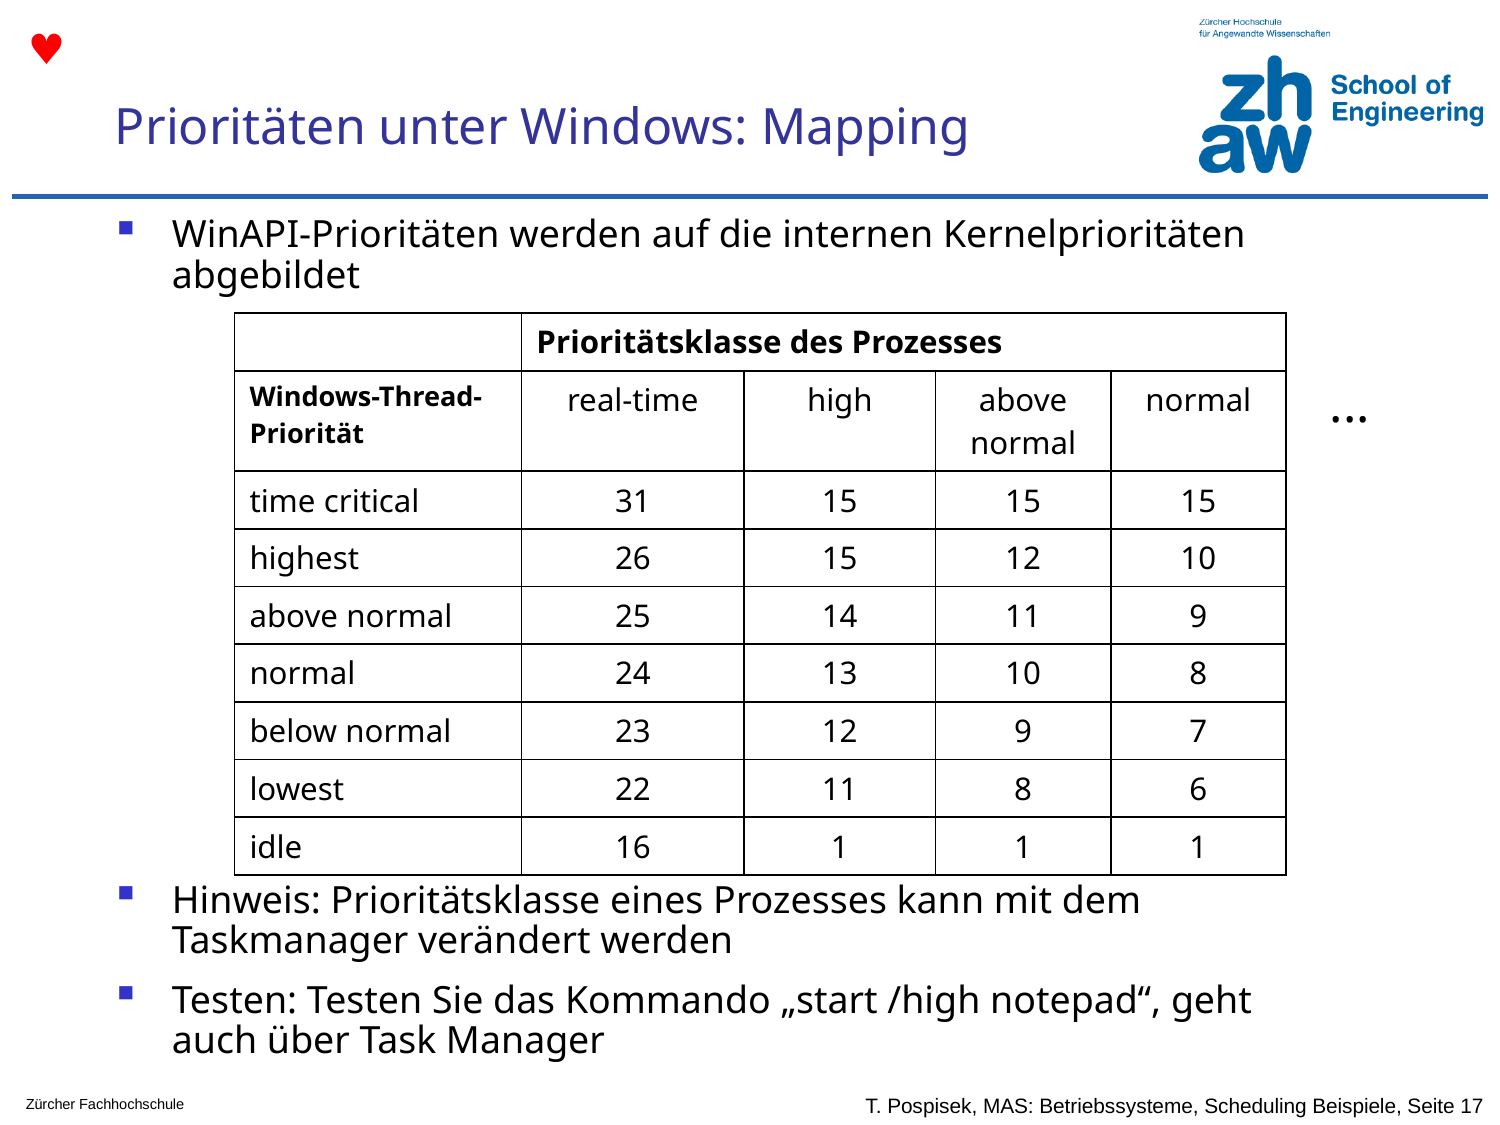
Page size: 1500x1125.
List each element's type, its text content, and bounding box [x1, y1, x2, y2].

table_cell time critical [235, 472, 521, 528]
table_cell 31 [522, 472, 743, 528]
table_cell Windows-Thread-Priorität [235, 372, 521, 470]
table_cell below normal [235, 703, 521, 759]
picture [1199, 19, 1483, 173]
table_cell 25 [522, 587, 743, 643]
table_header Prioritätsklasse des Prozesses [522, 314, 1285, 370]
table_cell 13 [745, 645, 935, 701]
table_cell idle [235, 818, 521, 874]
table_cell above normal [936, 372, 1110, 470]
table_cell 15 [745, 472, 935, 528]
table_cell 12 [936, 530, 1110, 586]
table_cell normal [235, 645, 521, 701]
table_cell 1 [1112, 818, 1285, 874]
text_box ♥️ [13, 12, 95, 84]
table_cell 1 [936, 818, 1110, 874]
table_cell 6 [1112, 760, 1285, 816]
table_cell above normal [235, 587, 521, 643]
table_cell highest [235, 530, 521, 586]
table_cell 11 [745, 760, 935, 816]
table_cell lowest [235, 760, 521, 816]
table_cell high [745, 372, 935, 470]
table_cell real-time [522, 372, 743, 470]
text_box ... [1315, 364, 1386, 440]
table_cell 16 [522, 818, 743, 874]
table_cell 10 [1112, 530, 1285, 586]
table_cell 7 [1112, 703, 1285, 759]
table_cell 9 [936, 703, 1110, 759]
table_cell 11 [936, 587, 1110, 643]
table_cell 10 [936, 645, 1110, 701]
table_cell 1 [745, 818, 935, 874]
table_cell 15 [745, 530, 935, 586]
table_cell 26 [522, 530, 743, 586]
table_cell 9 [1112, 587, 1285, 643]
table_cell 24 [522, 645, 743, 701]
table_cell 14 [745, 587, 935, 643]
table_cell 15 [1112, 472, 1285, 528]
table_cell 8 [936, 760, 1110, 816]
table_cell normal [1112, 372, 1285, 470]
table_cell 12 [745, 703, 935, 759]
table_cell 15 [936, 472, 1110, 528]
table_cell 23 [522, 703, 743, 759]
table_cell 8 [1112, 645, 1285, 701]
table_cell 22 [522, 760, 743, 816]
title Prioritäten unter Windows: Mapping [99, 50, 1379, 163]
list WinAPI-Prioritäten werden auf die internen Kernelprioritäten abgebildet Hinweis: Prioritätsklasse eines Prozesses kann mit dem Taskmanager verändert werden Testen: Testen Sie das Kommando „start /high notepad“, geht auch über Task Manager [100, 208, 1294, 988]
table_header [235, 314, 521, 370]
